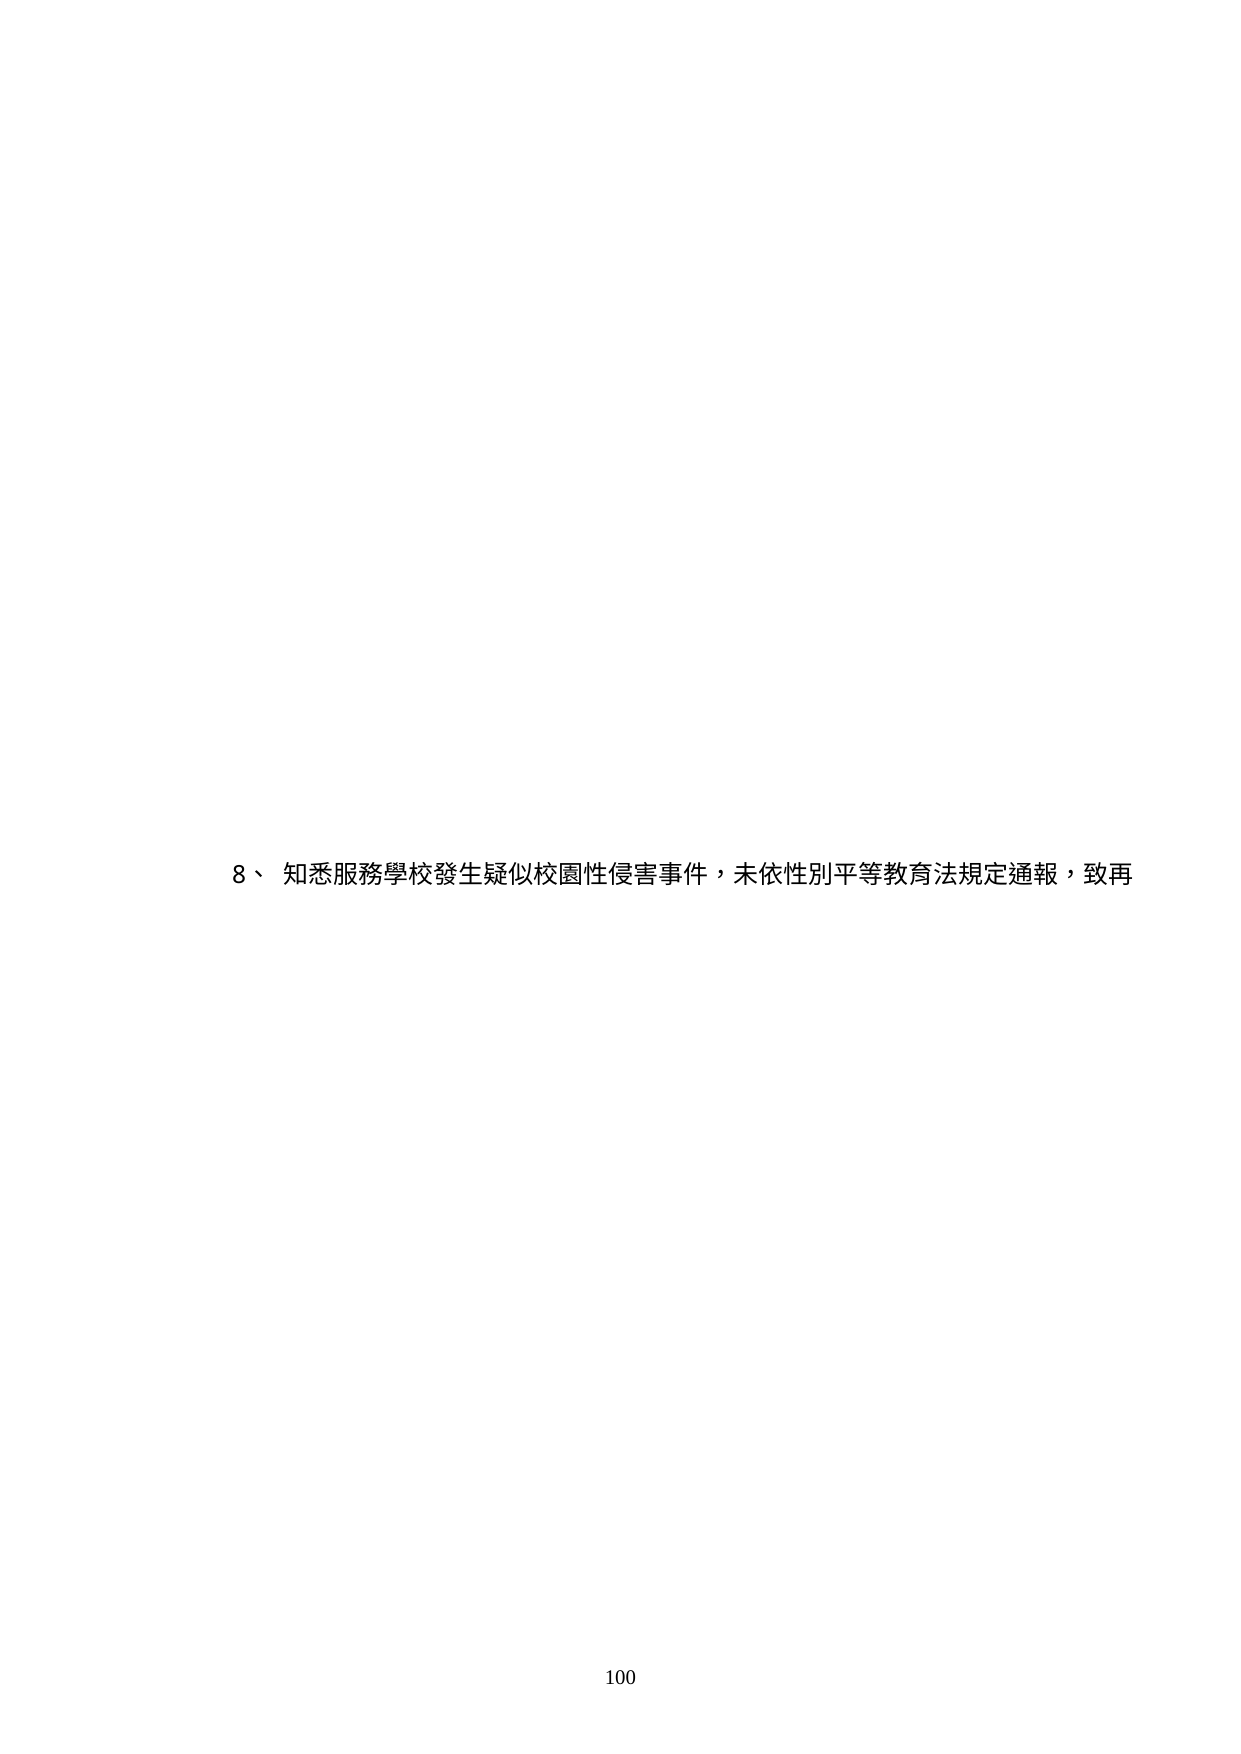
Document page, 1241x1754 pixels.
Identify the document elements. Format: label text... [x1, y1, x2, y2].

list 知悉服務學校發生疑似校園性侵害事件，未依性別平等教育法規定通報，致再 [231, 831, 1134, 893]
